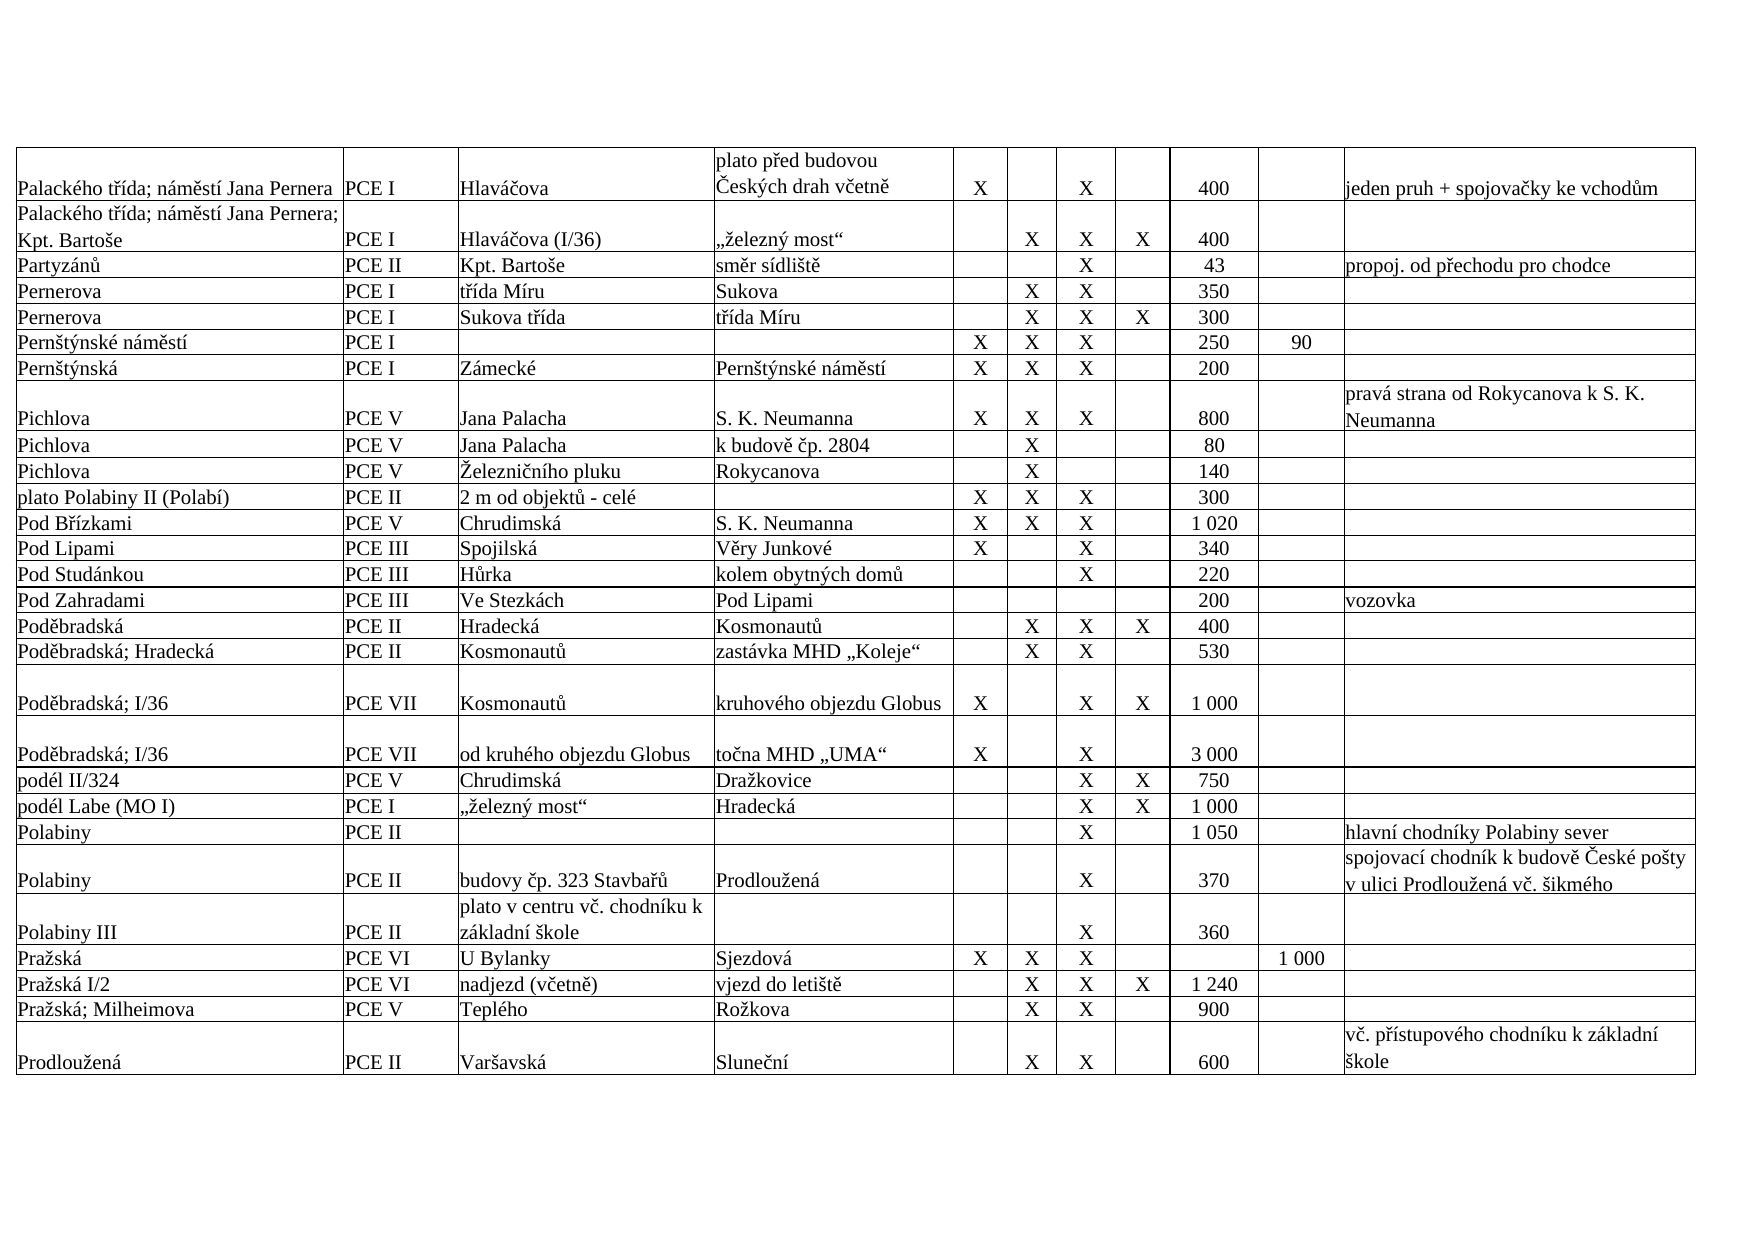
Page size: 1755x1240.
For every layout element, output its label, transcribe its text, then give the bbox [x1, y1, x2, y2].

table_cell X [1116, 665, 1169, 715]
table_header Hlaváčova [459, 148, 714, 200]
table_cell X [954, 381, 1007, 430]
table_cell [954, 894, 1007, 944]
table_cell zastávka MHD „Koleje“ [715, 639, 953, 663]
table_cell Věry Junkové [715, 536, 953, 560]
table_cell X [1008, 945, 1056, 969]
table_cell 600 [1171, 1022, 1258, 1074]
table_cell [1345, 201, 1695, 251]
table_cell [954, 588, 1007, 612]
table_cell Kosmonautů [715, 613, 953, 638]
table_cell [1116, 894, 1169, 944]
table_cell X [1057, 716, 1115, 766]
table_cell PCE II [344, 894, 458, 944]
table_cell Pernštýnské náměstí [715, 355, 953, 380]
table_cell Dražkovice [715, 768, 953, 792]
table_cell [1259, 510, 1344, 535]
table_cell [1057, 458, 1115, 483]
table_cell X [1008, 201, 1056, 251]
table_cell [1259, 278, 1344, 303]
table_cell 220 [1171, 561, 1258, 586]
table_cell X [1057, 381, 1115, 430]
table_cell [1345, 613, 1695, 638]
table_cell propoj. od přechodu pro chodce [1345, 252, 1695, 277]
table_cell [1057, 588, 1115, 612]
table_cell Poděbradská; I/36 [17, 665, 343, 715]
table_cell [1259, 536, 1344, 560]
table_cell 300 [1171, 304, 1258, 329]
table_cell Pražská; Milheimova [17, 997, 343, 1021]
table_cell 200 [1171, 355, 1258, 380]
table_cell X [954, 510, 1007, 535]
table_cell PCE V [344, 768, 458, 792]
table_cell [1259, 561, 1344, 586]
table_cell Pernerova [17, 278, 343, 303]
table_cell Kosmonautů [459, 639, 714, 663]
table_cell od kruhého objezdu Globus [459, 716, 714, 766]
table_cell [1259, 665, 1344, 715]
table_cell X [954, 665, 1007, 715]
table_cell [1259, 458, 1344, 483]
table_cell vozovka [1345, 588, 1695, 612]
table_cell PCE V [344, 510, 458, 535]
table_cell [1259, 845, 1344, 892]
table_cell X [1008, 484, 1056, 509]
table_cell U Bylanky [459, 945, 714, 969]
table_cell Poděbradská; I/36 [17, 716, 343, 766]
table_cell „železný most“ [459, 794, 714, 818]
table_cell [1008, 588, 1056, 612]
table_cell PCE VII [344, 716, 458, 766]
table_cell Polabiny III [17, 894, 343, 944]
table_cell Poděbradská [17, 613, 343, 638]
table_cell [1259, 768, 1344, 792]
table_cell podél Labe (MO I) [17, 794, 343, 818]
table_cell [954, 1022, 1007, 1074]
table_cell [459, 330, 714, 354]
table_cell X [1057, 613, 1115, 638]
table_cell [1116, 484, 1169, 509]
table_cell Zámecké [459, 355, 714, 380]
table_cell PCE I [344, 330, 458, 354]
table_cell [954, 252, 1007, 277]
table_cell [954, 458, 1007, 483]
table_header plato před budovou Českých drah včetně [715, 148, 953, 200]
table_cell [1259, 819, 1344, 844]
table_cell Jana Palacha [459, 431, 714, 457]
table_cell [1345, 510, 1695, 535]
table_cell PCE II [344, 639, 458, 663]
table_cell [1345, 639, 1695, 663]
table_cell vjezd do letiště [715, 971, 953, 996]
table_cell [1116, 431, 1169, 457]
table_cell Pod Studánkou [17, 561, 343, 586]
table_cell 340 [1171, 536, 1258, 560]
table_cell Polabiny [17, 819, 343, 844]
table_cell Pražská [17, 945, 343, 969]
table_header jeden pruh + spojovačky ke vchodům [1345, 148, 1695, 200]
table_cell X [954, 945, 1007, 969]
table_cell X [1116, 304, 1169, 329]
table_cell Sjezdová [715, 945, 953, 969]
table_cell podél II/324 [17, 768, 343, 792]
table_cell 1 000 [1171, 794, 1258, 818]
table_cell Jana Palacha [459, 381, 714, 430]
table_cell X [1008, 613, 1056, 638]
table_cell PCE III [344, 536, 458, 560]
table_cell 1 000 [1171, 665, 1258, 715]
table_cell [1057, 431, 1115, 457]
table_cell [1345, 945, 1695, 969]
table_cell X [1008, 330, 1056, 354]
table_cell X [1057, 1022, 1115, 1074]
table_cell nadjezd (včetně) [459, 971, 714, 996]
table_cell [1008, 561, 1056, 586]
table_cell Poděbradská; Hradecká [17, 639, 343, 663]
table_cell X [1057, 794, 1115, 818]
table_cell [1116, 945, 1169, 969]
table_cell PCE II [344, 613, 458, 638]
table_cell Železničního pluku [459, 458, 714, 483]
table_cell [954, 431, 1007, 457]
table_cell [1259, 201, 1344, 251]
table_cell [1008, 252, 1056, 277]
table_cell X [1057, 971, 1115, 996]
table_cell X [1057, 894, 1115, 944]
table_cell [1116, 1022, 1169, 1074]
table_header Palackého třída; náměstí Jana Pernera [17, 148, 343, 200]
table_cell [1171, 945, 1258, 969]
table_cell X [1057, 201, 1115, 251]
table_cell 400 [1171, 613, 1258, 638]
table_cell [1345, 768, 1695, 792]
table_header X [954, 148, 1007, 200]
table_cell X [1057, 536, 1115, 560]
table_cell 90 [1259, 330, 1344, 354]
table_cell plato v centru vč. chodníku k základní škole [459, 894, 714, 944]
table_cell [1345, 716, 1695, 766]
table_cell [1345, 971, 1695, 996]
table_cell X [1116, 201, 1169, 251]
table_cell [1259, 794, 1344, 818]
table_cell [715, 484, 953, 509]
table_cell X [1057, 665, 1115, 715]
table_cell [1008, 894, 1056, 944]
table_cell budovy čp. 323 Stavbařů [459, 845, 714, 892]
table_cell Polabiny [17, 845, 343, 892]
table_cell [1345, 536, 1695, 560]
table_cell X [1057, 639, 1115, 663]
table_cell X [1057, 252, 1115, 277]
table_cell X [1057, 355, 1115, 380]
table_cell Prodloužená [17, 1022, 343, 1074]
table_cell S. K. Neumanna [715, 510, 953, 535]
table_cell [1116, 381, 1169, 430]
table_cell [954, 794, 1007, 818]
table_cell 250 [1171, 330, 1258, 354]
table_cell X [954, 484, 1007, 509]
table_cell [1345, 278, 1695, 303]
table_cell [954, 768, 1007, 792]
table_cell Pernerova [17, 304, 343, 329]
table_cell Hůrka [459, 561, 714, 586]
table_cell 360 [1171, 894, 1258, 944]
table_cell [459, 819, 714, 844]
table_cell 3 000 [1171, 716, 1258, 766]
table_cell 350 [1171, 278, 1258, 303]
table_cell [1259, 716, 1344, 766]
table_cell PCE V [344, 431, 458, 457]
table_cell [1259, 588, 1344, 612]
table_cell [1259, 971, 1344, 996]
table_cell Teplého [459, 997, 714, 1021]
table_cell [1116, 716, 1169, 766]
table_cell Rokycanova [715, 458, 953, 483]
table_cell [1259, 484, 1344, 509]
table_cell [1345, 330, 1695, 354]
table_cell Rožkova [715, 997, 953, 1021]
table_cell X [1057, 510, 1115, 535]
table_cell PCE I [344, 794, 458, 818]
table_cell X [954, 536, 1007, 560]
table_cell Sukova [715, 278, 953, 303]
table_cell [1259, 304, 1344, 329]
table_cell X [1008, 355, 1056, 380]
table_cell [1116, 997, 1169, 1021]
table_cell [954, 997, 1007, 1021]
table_cell [1345, 431, 1695, 457]
table_cell [954, 639, 1007, 663]
table_cell [1259, 894, 1344, 944]
table_cell pravá strana od Rokycanova k S. K. Neumanna [1345, 381, 1695, 430]
table_cell Pod Lipami [715, 588, 953, 612]
table_cell [1259, 997, 1344, 1021]
table_cell k budově čp. 2804 [715, 431, 953, 457]
table_cell 530 [1171, 639, 1258, 663]
table_cell Hradecká [459, 613, 714, 638]
table_cell X [1008, 431, 1056, 457]
table_cell Pod Zahradami [17, 588, 343, 612]
table_cell [954, 613, 1007, 638]
table_cell X [954, 716, 1007, 766]
table_cell PCE I [344, 278, 458, 303]
table_cell 1 050 [1171, 819, 1258, 844]
table_cell 400 [1171, 201, 1258, 251]
table_cell PCE I [344, 304, 458, 329]
table_cell Pichlova [17, 431, 343, 457]
table_cell Spojilská [459, 536, 714, 560]
table_cell [954, 201, 1007, 251]
table_header [1008, 148, 1056, 200]
table_cell X [1008, 510, 1056, 535]
table_cell X [1057, 768, 1115, 792]
table_cell spojovací chodník k budově České pošty v ulici Prodloužená vč. šikmého [1345, 845, 1695, 892]
table_cell 900 [1171, 997, 1258, 1021]
table_cell X [1008, 304, 1056, 329]
table_cell [1259, 381, 1344, 430]
table_cell PCE V [344, 458, 458, 483]
table_cell PCE VI [344, 971, 458, 996]
table_cell 43 [1171, 252, 1258, 277]
table_cell X [1057, 484, 1115, 509]
table_cell 1 000 [1259, 945, 1344, 969]
table_cell Sukova třída [459, 304, 714, 329]
table_cell X [1057, 845, 1115, 892]
table_cell X [1116, 971, 1169, 996]
table_cell Ve Stezkách [459, 588, 714, 612]
table_cell Pod Lipami [17, 536, 343, 560]
table_cell [1008, 536, 1056, 560]
table_cell Pichlova [17, 458, 343, 483]
table_cell kruhového objezdu Globus [715, 665, 953, 715]
table_cell [954, 971, 1007, 996]
table_cell X [1057, 819, 1115, 844]
table_cell [1116, 845, 1169, 892]
table_cell X [1008, 1022, 1056, 1074]
table_cell plato Polabiny II (Polabí) [17, 484, 343, 509]
table_cell Hradecká [715, 794, 953, 818]
table_cell X [1116, 613, 1169, 638]
table_cell X [1008, 278, 1056, 303]
table_cell [954, 561, 1007, 586]
table_cell kolem obytných domů [715, 561, 953, 586]
table_cell PCE II [344, 845, 458, 892]
table_cell [1345, 484, 1695, 509]
table_cell [1259, 252, 1344, 277]
table_cell X [954, 355, 1007, 380]
table_cell Chrudimská [459, 510, 714, 535]
table_cell X [1008, 381, 1056, 430]
table_cell Varšavská [459, 1022, 714, 1074]
table_cell 1 240 [1171, 971, 1258, 996]
table_cell „železný most“ [715, 201, 953, 251]
table_cell PCE V [344, 381, 458, 430]
table_cell [1116, 278, 1169, 303]
table_cell [715, 330, 953, 354]
table_cell [1116, 561, 1169, 586]
table_cell [1008, 665, 1056, 715]
table_cell PCE VI [344, 945, 458, 969]
table_cell [1345, 997, 1695, 1021]
table_cell [1008, 819, 1056, 844]
table_cell [1259, 1022, 1344, 1074]
table_cell [715, 894, 953, 944]
table_cell X [1116, 768, 1169, 792]
table_cell Pernštýnské náměstí [17, 330, 343, 354]
table_cell [1345, 665, 1695, 715]
table_cell Pod Břízkami [17, 510, 343, 535]
table_cell [1116, 330, 1169, 354]
table_cell [1008, 768, 1056, 792]
table_cell PCE I [344, 355, 458, 380]
table_cell Pichlova [17, 381, 343, 430]
table_cell X [1057, 945, 1115, 969]
table_cell Palackého třída; náměstí Jana Pernera; Kpt. Bartoše [17, 201, 343, 251]
table_cell [954, 845, 1007, 892]
table_cell [1259, 613, 1344, 638]
table_cell PCE III [344, 561, 458, 586]
table_cell Pražská I/2 [17, 971, 343, 996]
table_cell PCE II [344, 1022, 458, 1074]
table_cell [1116, 252, 1169, 277]
table_cell [1345, 304, 1695, 329]
table_cell X [1116, 794, 1169, 818]
table_cell 300 [1171, 484, 1258, 509]
table_cell [1116, 588, 1169, 612]
table_cell X [1057, 278, 1115, 303]
table_cell [1345, 894, 1695, 944]
table_cell PCE VII [344, 665, 458, 715]
table_cell Kpt. Bartoše [459, 252, 714, 277]
table_cell [1116, 639, 1169, 663]
table_header PCE I [344, 148, 458, 200]
table_cell X [1008, 971, 1056, 996]
table_cell [1116, 458, 1169, 483]
table_cell PCE II [344, 484, 458, 509]
table_cell hlavní chodníky Polabiny sever [1345, 819, 1695, 844]
table_cell 750 [1171, 768, 1258, 792]
table_cell 370 [1171, 845, 1258, 892]
table_cell X [1057, 330, 1115, 354]
table_header [1259, 148, 1344, 200]
table_cell [1345, 355, 1695, 380]
table_header 400 [1171, 148, 1258, 200]
table_cell 140 [1171, 458, 1258, 483]
table_cell [1345, 561, 1695, 586]
table_cell Pernštýnská [17, 355, 343, 380]
table_cell [1259, 431, 1344, 457]
table_cell směr sídliště [715, 252, 953, 277]
table_cell [1116, 819, 1169, 844]
table_cell [1259, 639, 1344, 663]
table_cell X [1057, 561, 1115, 586]
table_cell PCE II [344, 252, 458, 277]
table_cell Chrudimská [459, 768, 714, 792]
table_cell X [1008, 458, 1056, 483]
table_cell X [1057, 997, 1115, 1021]
table_cell [1008, 794, 1056, 818]
table_cell 1 020 [1171, 510, 1258, 535]
table_cell [954, 278, 1007, 303]
table_cell X [1008, 639, 1056, 663]
table_cell Partyzánů [17, 252, 343, 277]
table_cell třída Míru [459, 278, 714, 303]
table_header [1116, 148, 1169, 200]
table_cell S. K. Neumanna [715, 381, 953, 430]
table_cell [1116, 355, 1169, 380]
table_cell 2 m od objektů - celé [459, 484, 714, 509]
table_cell [1345, 794, 1695, 818]
table_cell třída Míru [715, 304, 953, 329]
table_cell [954, 819, 1007, 844]
table_cell [1008, 845, 1056, 892]
table_header X [1057, 148, 1115, 200]
table_cell PCE II [344, 819, 458, 844]
table_cell [1008, 716, 1056, 766]
table_cell [1116, 510, 1169, 535]
table_cell X [1008, 997, 1056, 1021]
table_cell PCE III [344, 588, 458, 612]
table_cell [1259, 355, 1344, 380]
table_cell Hlaváčova (I/36) [459, 201, 714, 251]
table_cell [1116, 536, 1169, 560]
table_cell X [1057, 304, 1115, 329]
table_cell vč. přístupového chodníku k základní škole [1345, 1022, 1695, 1074]
table_cell 80 [1171, 431, 1258, 457]
table_cell X [954, 330, 1007, 354]
table_cell PCE I [344, 201, 458, 251]
table_cell [715, 819, 953, 844]
table_cell 800 [1171, 381, 1258, 430]
table_cell PCE V [344, 997, 458, 1021]
table_cell Kosmonautů [459, 665, 714, 715]
table_cell točna MHD „UMA“ [715, 716, 953, 766]
table_cell Prodloužená [715, 845, 953, 892]
table_cell Sluneční [715, 1022, 953, 1074]
table_cell [1345, 458, 1695, 483]
table_cell 200 [1171, 588, 1258, 612]
table_cell [954, 304, 1007, 329]
